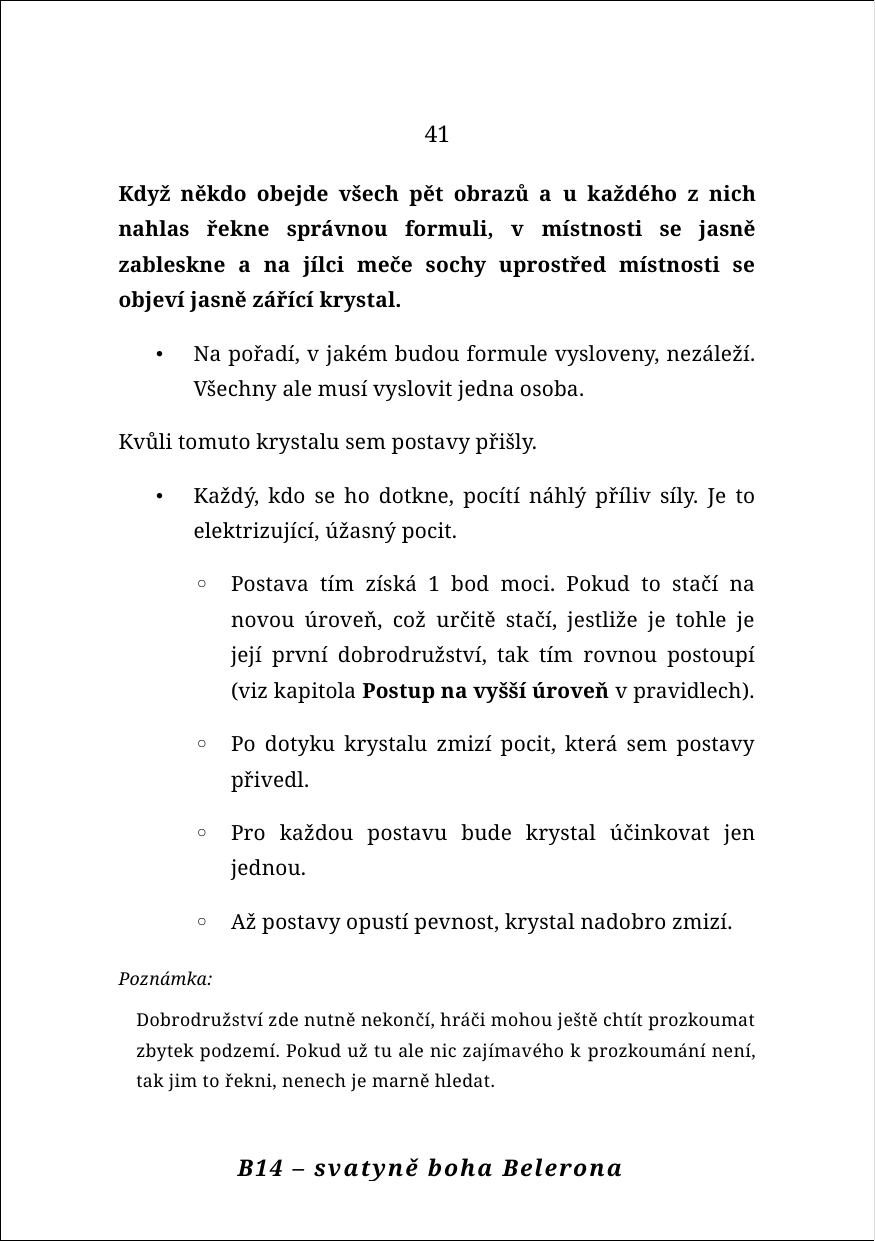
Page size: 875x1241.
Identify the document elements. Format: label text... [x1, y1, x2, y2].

text Když někdo obejde všech pět obrazů a⁠ u⁠ každého z⁠ nich nahlas řekne správnou formuli, v⁠ místnosti se jasně zableskne a⁠ na jílci meče sochy uprostřed místnosti se objeví jasně zářící krystal. [118, 179, 756, 314]
list Na pořadí, v⁠ jakém budou formule vysloveny, nezáleží. Všechny ale musí vyslovit jedna osoba. [156, 339, 756, 403]
list Každý, kdo se ho dotkne, pocítí náhlý příliv síly. Je to elektrizující, úžasný pocit. [156, 481, 756, 545]
list Po dotyku krystalu zmizí pocit, která sem postavy přivedl. [193, 729, 756, 793]
text Kvůli tomuto krystalu sem postavy přišly. [118, 427, 756, 456]
list Postava tím získá 1 bod moci. Pokud to stačí na novou úroveň, což určitě stačí, jestliže je tohle je její první dobrodružství, tak tím rovnou postoupí (viz kapitola Postup na vyšší úroveň v⁠ pravidlech). [193, 569, 756, 704]
list Až postavy opustí pevnost, krystal nadobro zmizí. [193, 907, 756, 935]
list Pro každou postavu bude krystal účinkovat jen jednou. [193, 818, 756, 882]
text Dobrodružství zde nutně nekončí, hráči mohou ještě chtít prozkoumat zbytek podzemí. Pokud už tu ale nic zajímavého k⁠ prozkoumání není, tak jim to řekni, nenech je marně hledat. [136, 1008, 756, 1092]
text Poznámka: [118, 966, 756, 990]
